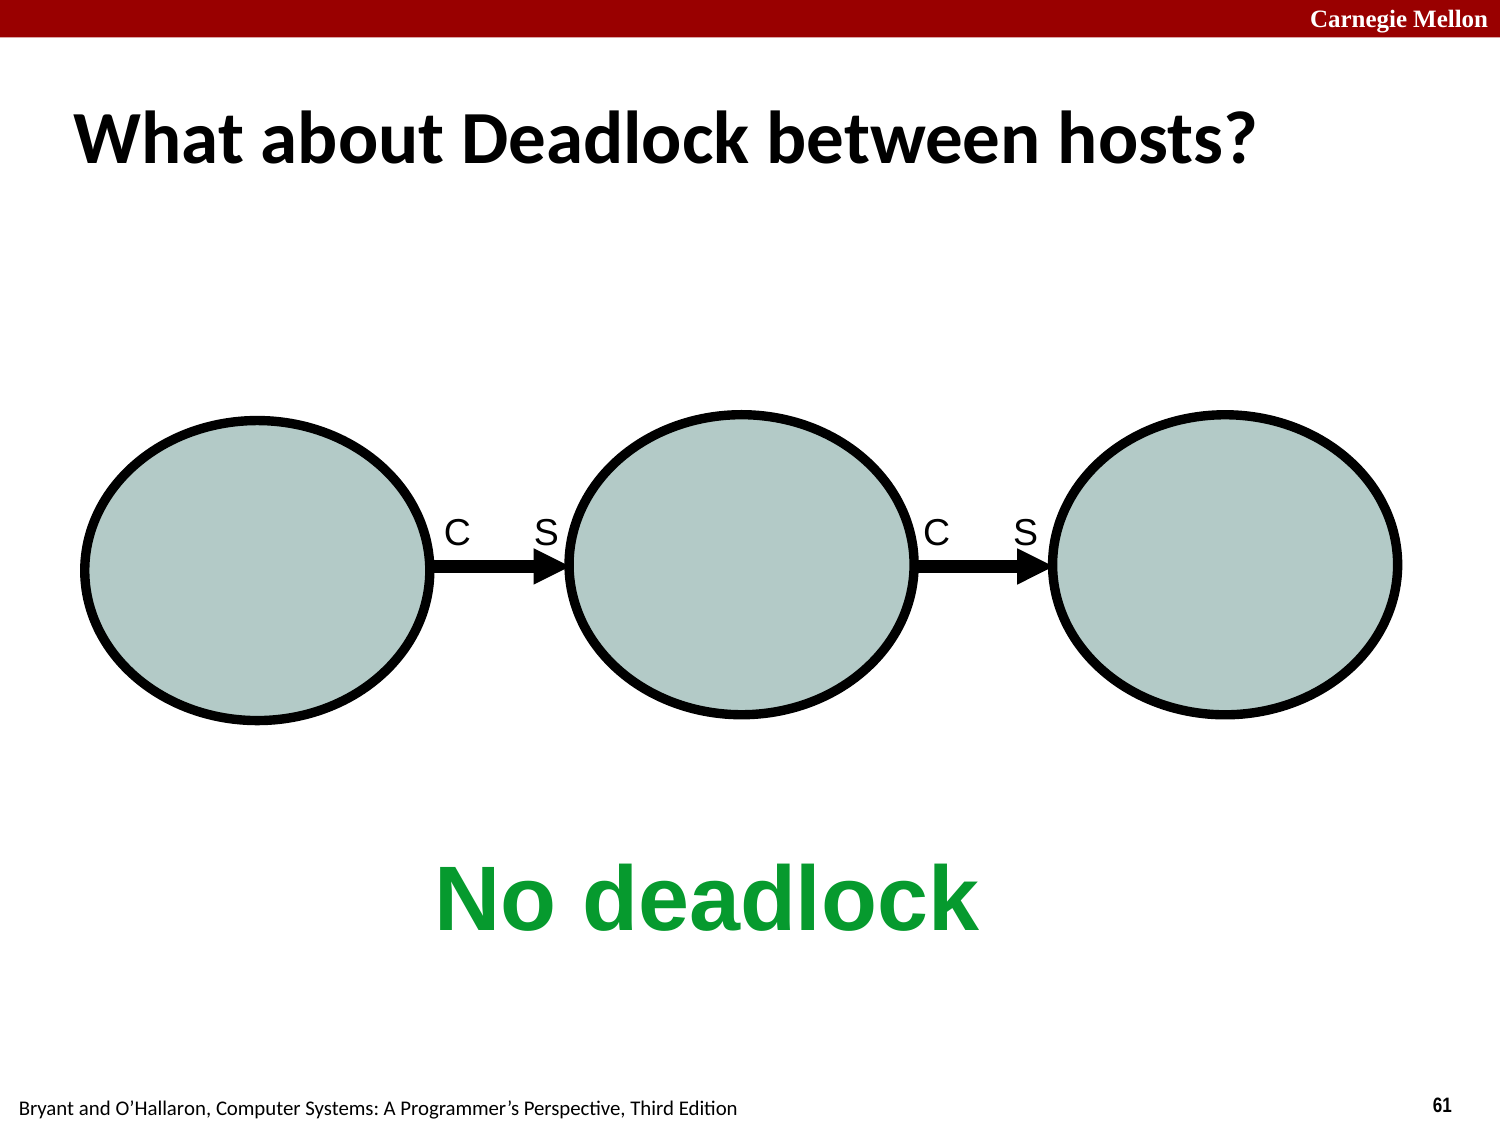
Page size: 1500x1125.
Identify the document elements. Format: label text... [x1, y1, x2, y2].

text_box C [435, 510, 481, 555]
title What about Deadlock between hosts? [58, 71, 1304, 197]
text_box S [1003, 510, 1049, 555]
text_box [569, 414, 915, 715]
text_box [84, 420, 430, 721]
text_box No deadlock [420, 840, 1036, 958]
text_box S [524, 510, 570, 555]
text_box [1052, 414, 1398, 715]
text_box C [914, 510, 960, 555]
